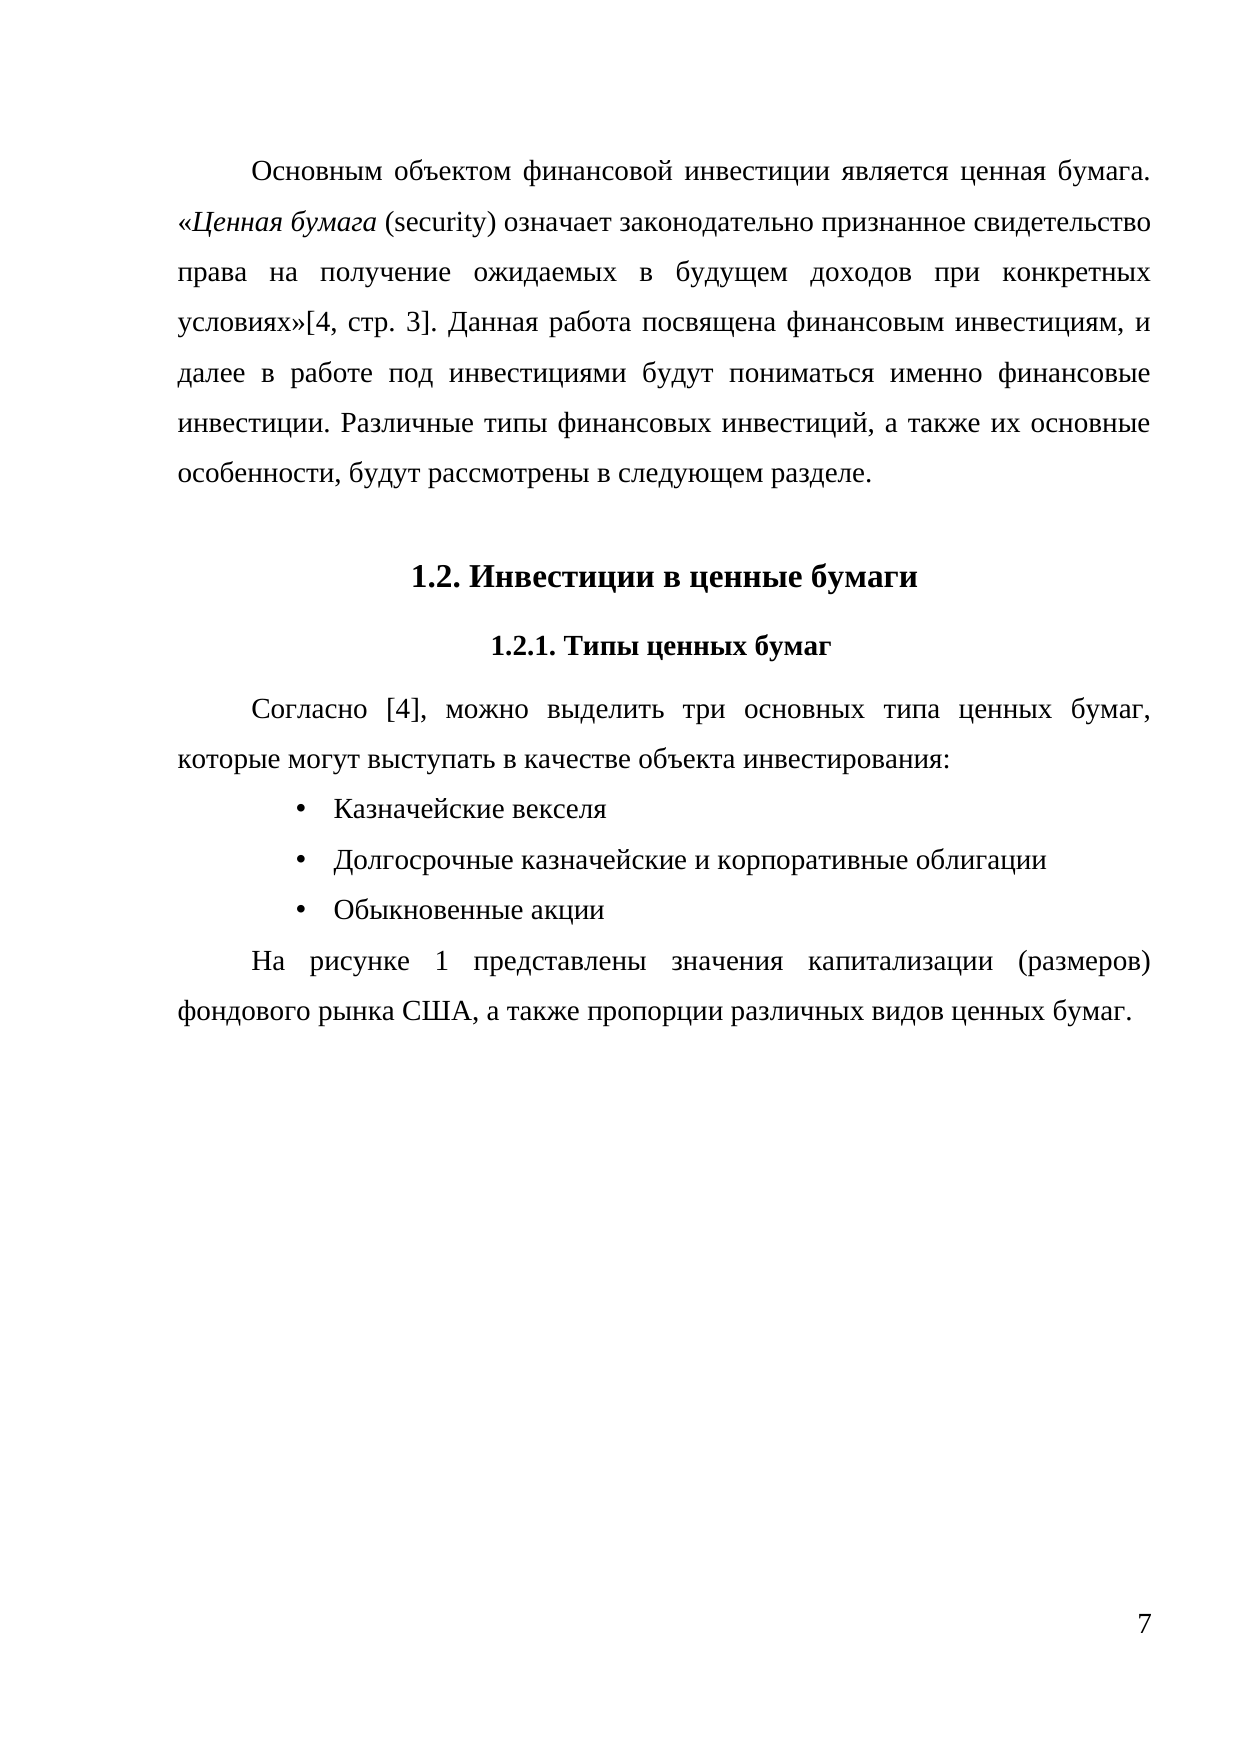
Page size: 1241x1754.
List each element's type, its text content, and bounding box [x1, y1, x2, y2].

list Казначейские векселя [296, 792, 1152, 825]
subtitle 1.2. Инвестиции в ценные бумаги [177, 556, 1152, 594]
text Согласно [4], можно выделить три основных типа ценных бумаг, которые могут выступать в качестве объекта инвестирования: [177, 691, 1152, 775]
list Долгосрочные казначейские и корпоративные облигации [296, 842, 1152, 876]
subtitle 1.2.1. Типы ценных бумаг [177, 628, 1152, 662]
text На рисунке 1 представлены значения капитализации (размеров) фондового рынка США, а также пропорции различных видов ценных бумаг. [177, 943, 1152, 1027]
text Основным объектом финансовой инвестиции является ценная бумага. «Ценная бумага (security) означает законодательно признанное свидетельство права на получение ожидаемых в будущем доходов при конкретных условиях»[4, стр. 3]. Данная работа посвящена финансовым инвестициям, и далее в работе под инвестициями будут пониматься именно финансовые инвестиции. Различные типы финансовых инвестиций, а также их основные особенности, будут рассмотрены в следующем разделе. [177, 153, 1152, 489]
list Обыкновенные акции [296, 892, 1152, 926]
